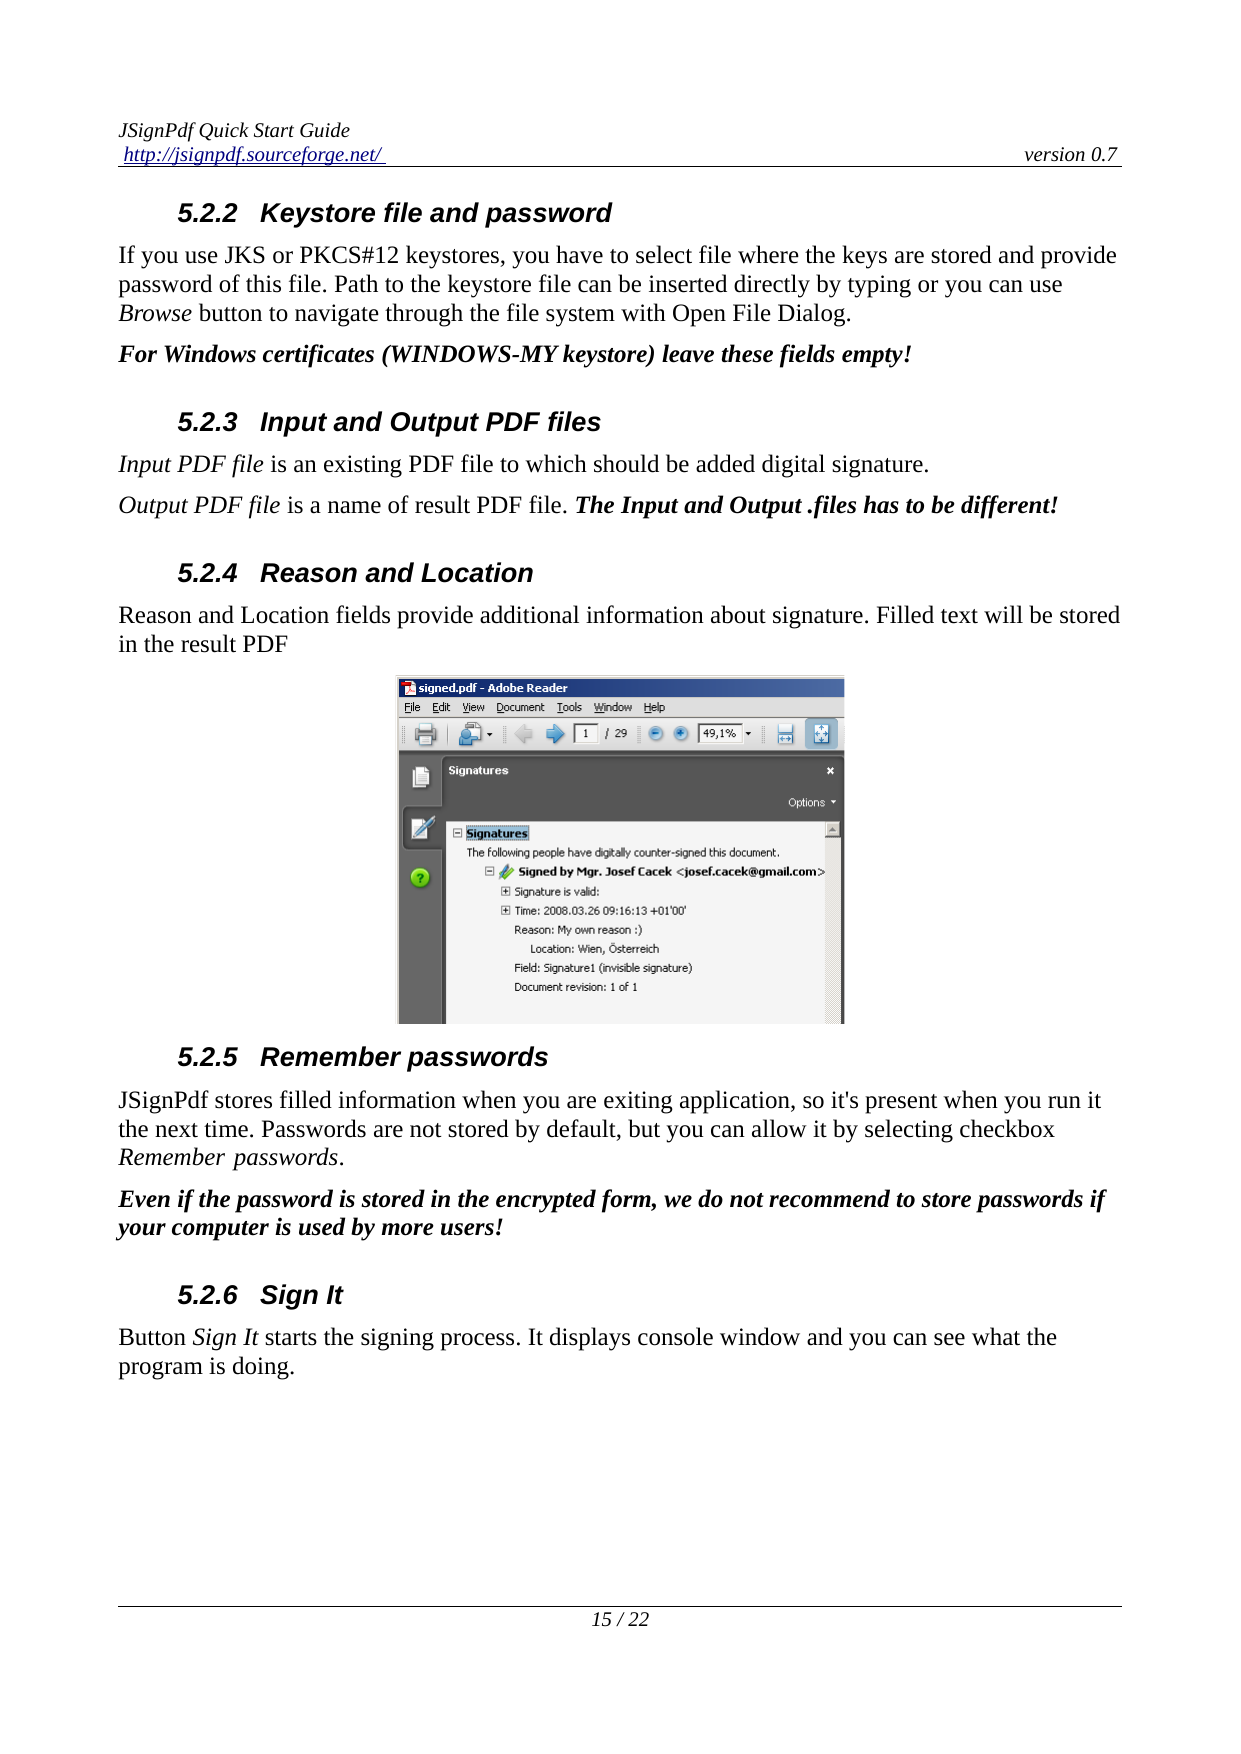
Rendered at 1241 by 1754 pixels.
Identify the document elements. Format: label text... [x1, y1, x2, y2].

subtitle Sign It [177, 1279, 1122, 1310]
text Even if the password is stored in the encrypted form, we do not recommend to store passwords if your computer is used by more users! [118, 1184, 1122, 1241]
text Input PDF file is an existing PDF file to which should be added digital signature. [118, 449, 1122, 478]
text Reason and Location fields provide additional information about signature. Filled text will be stored in the result PDF [118, 601, 1122, 658]
subtitle Keystore file and password [177, 197, 1122, 228]
subtitle Input and Output PDF files [177, 406, 1122, 437]
picture [395, 675, 845, 1024]
text Output PDF file is a name of result PDF file. The Input and Output .files has to be different! [118, 491, 1122, 519]
subtitle Reason and Location [177, 557, 1122, 588]
text For Windows certificates (WINDOWS-MY keystore) leave these fields empty! [118, 339, 1122, 368]
text If you use JKS or PKCS#12 keystores, you have to select file where the keys are stored and provide password of this file. Path to the keystore file can be inserted directly by typing or you can use Browse button to navigate through the file system with Open File Dialog. [118, 241, 1122, 327]
subtitle Remember passwords [177, 1024, 1122, 1072]
text JSignPdf stores filled information when you are exiting application, so it's present when you run it the next time. Passwords are not stored by default, but you can allow it by selecting checkbox Remember passwords. [118, 1085, 1122, 1171]
text Button Sign It starts the signing process. It displays console window and you can see what the program is doing. [118, 1322, 1122, 1380]
